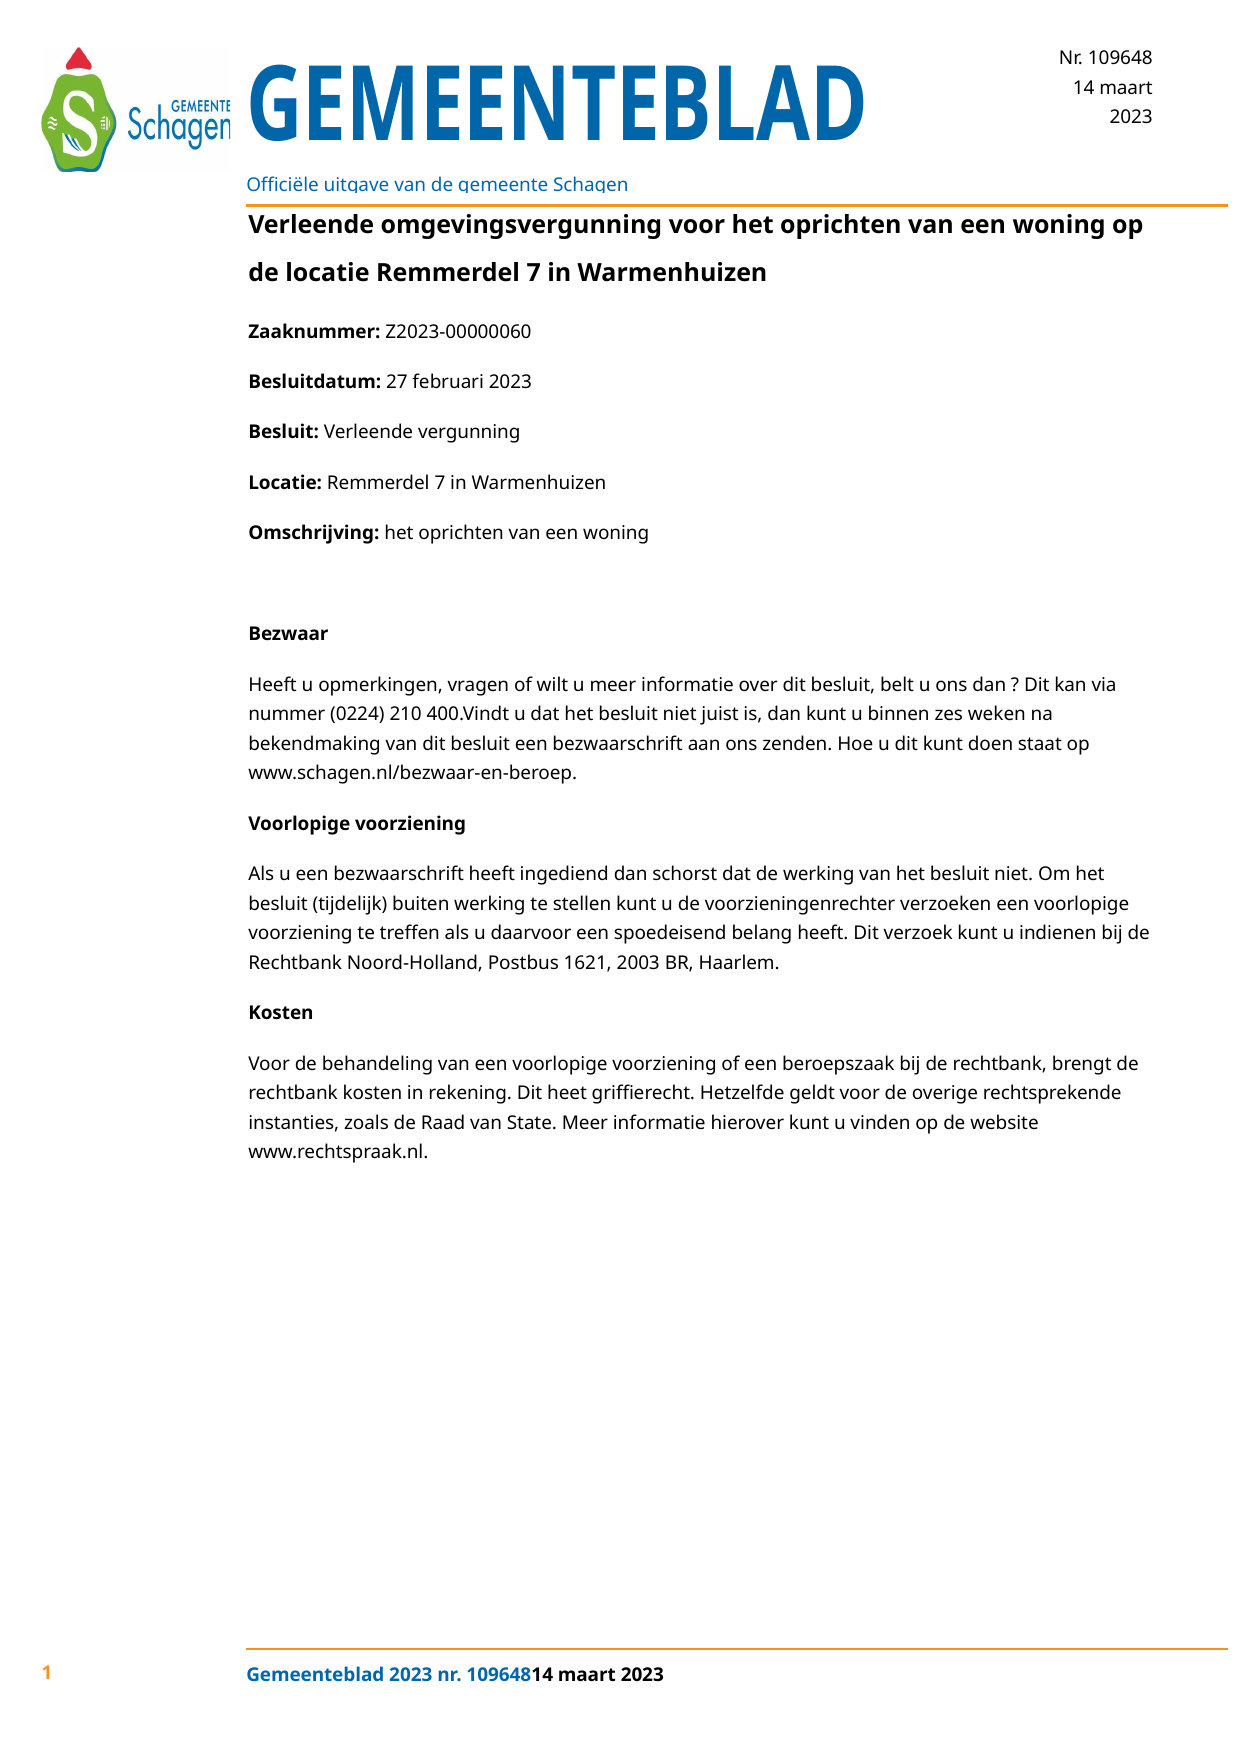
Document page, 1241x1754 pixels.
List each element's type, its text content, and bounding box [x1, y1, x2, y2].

text Voor de behandeling van een voorlopige voorziening of een beroepszaak bij de rechtbank, brengt de rechtbank kosten in rekening. Dit heet griffierecht. Hetzelfde geldt voor de overige rechtsprekende instanties, zoals de Raad van State. Meer informatie hierover kunt u vinden op de website www.rechtspraak.nl. [248, 1050, 1152, 1164]
text Kosten [248, 999, 1152, 1025]
text Heeft u opmerkingen, vragen of wilt u meer informatie over dit besluit, belt u ons dan ? Dit kan via nummer (0224) 210 400.Vindt u dat het besluit niet juist is, dan kunt u binnen zes weken na bekendmaking van dit besluit een bezwaarschrift aan ons zenden. Hoe u dit kunt doen staat op www.schagen.nl/bezwaar-en-beroep. [248, 671, 1152, 785]
text Bezwaar [248, 620, 1152, 646]
text Voorlopige voorziening [248, 810, 1152, 836]
text Zaaknummer: Z2023-00000060 [248, 318, 1152, 344]
text Besluitdatum: 27 februari 2023 [248, 368, 1152, 394]
text Besluit: Verleende vergunning [248, 419, 1152, 444]
text Als u een bezwaarschrift heeft ingediend dan schorst dat de werking van het besluit niet. Om het besluit (tijdelijk) buiten werking te stellen kunt u de voorzieningenrechter verzoeken een voorlopige voorziening te treffen als u daarvoor een spoedeisend belang heeft. Dit verzoek kunt u indienen bij de Rechtbank Noord-Holland, Postbus 1621, 2003 BR, Haarlem. [248, 860, 1152, 975]
text Locatie: Remmerdel 7 in Warmenhuizen [248, 469, 1152, 495]
picture [41, 47, 231, 172]
text Verleende omgevingsvergunning voor het oprichten van een woning op de locatie Remmerdel 7 in Warmenhuizen [248, 207, 1152, 288]
text Omschrijving: het oprichten van een woning [248, 519, 1152, 545]
